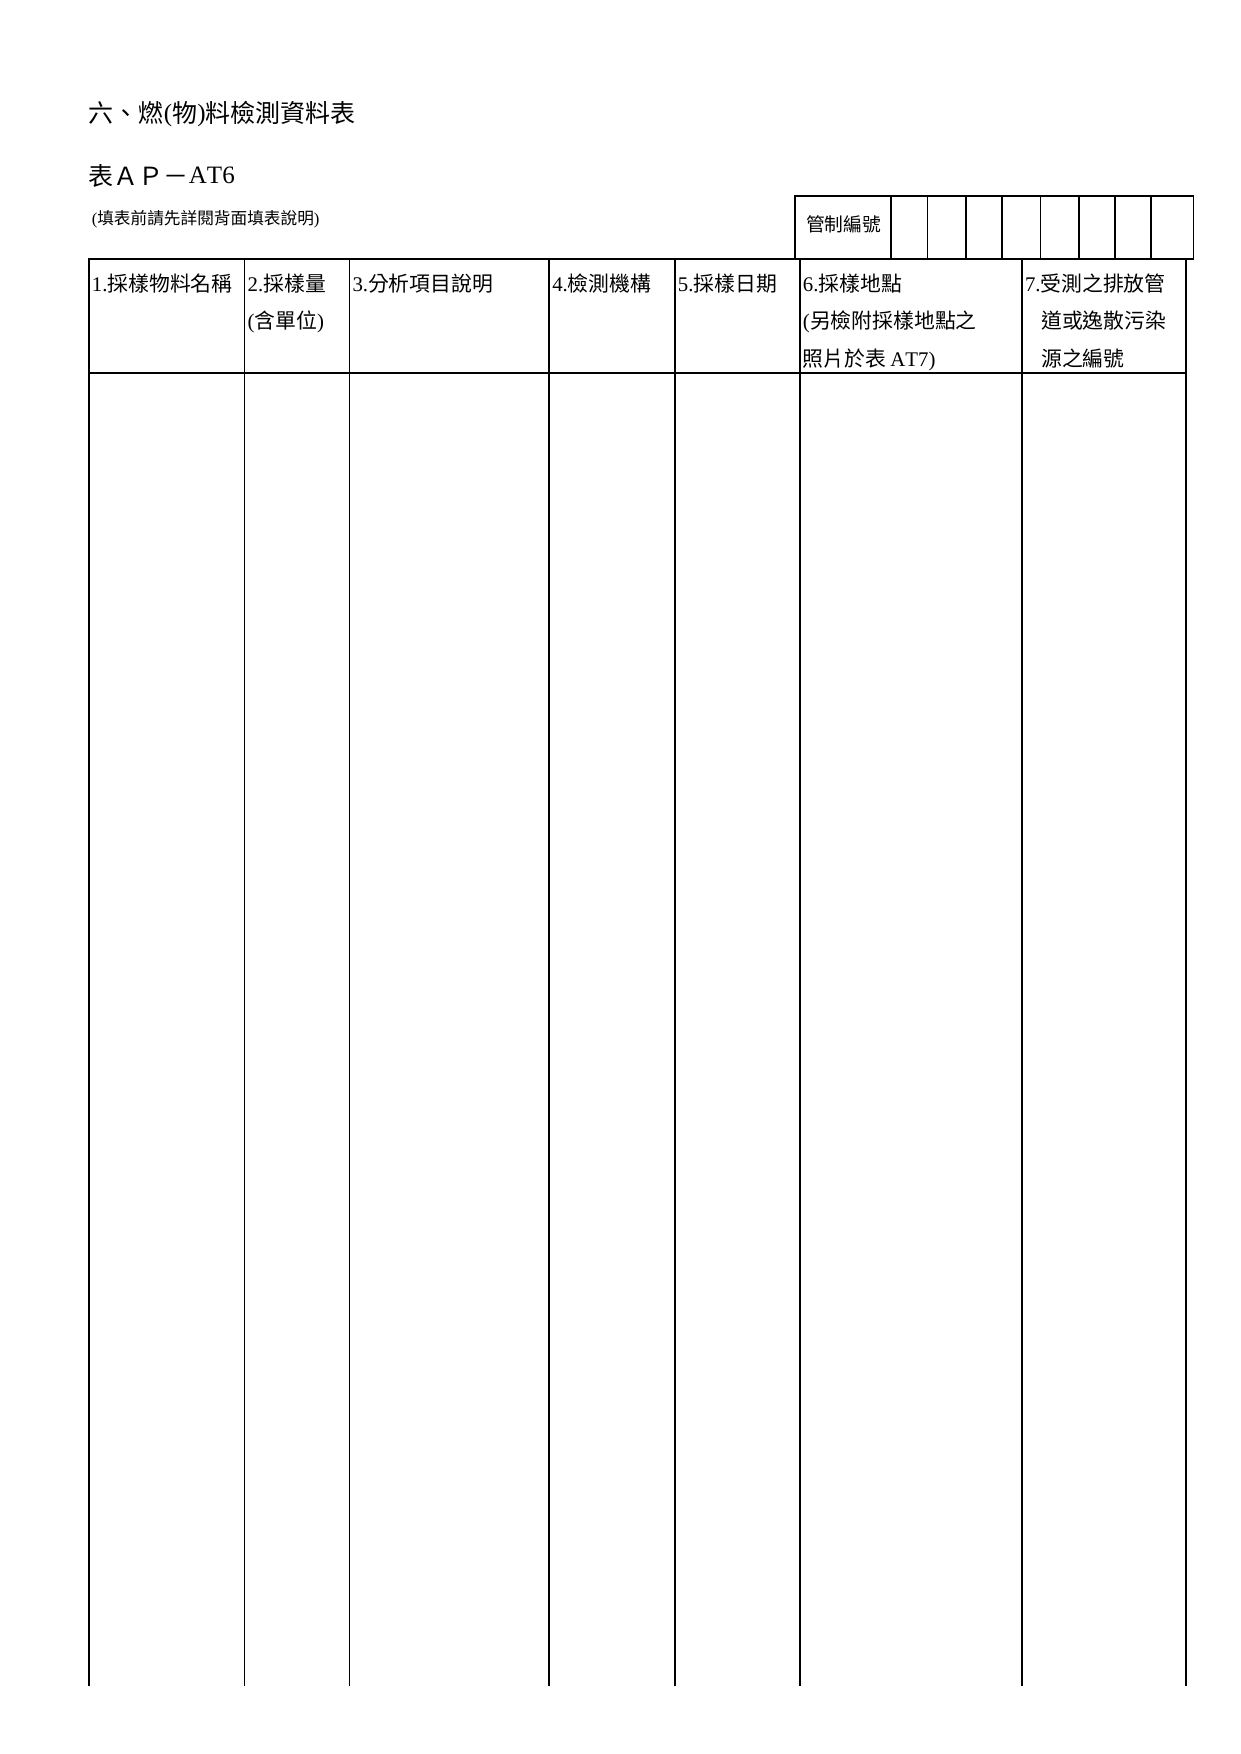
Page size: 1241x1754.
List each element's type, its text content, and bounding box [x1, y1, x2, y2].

table_cell [350, 374, 548, 1686]
table_header [967, 197, 1001, 258]
table_header [1116, 197, 1150, 258]
table_cell [1187, 260, 1193, 372]
table_cell [801, 374, 1021, 1686]
table_header 管制編號 [796, 197, 890, 258]
table_header [928, 197, 965, 258]
table_cell [245, 374, 349, 1686]
table_cell [90, 374, 244, 1686]
table_header (填表前請先詳閱背面填表說明) [89, 195, 794, 258]
table_cell 4.檢測機構 [550, 260, 674, 372]
text 六、燃(物)料檢測資料表 表ＡＰ－AT6 [89, 70, 1163, 195]
table_cell [1187, 372, 1193, 1686]
table_cell 3.分析項目說明 [350, 260, 548, 372]
table_cell 2.採樣量 (含單位) [245, 260, 349, 372]
table_header [1152, 197, 1193, 258]
table_header [1003, 197, 1040, 258]
table_header [892, 197, 927, 258]
table_cell 7.受測之排放管道或逸散污染源之編號 [1023, 260, 1185, 372]
table_cell 6.採樣地點 (另檢附採樣地點之 照片於表AT7) [801, 260, 1021, 372]
table_header [1041, 197, 1078, 258]
table_cell [1023, 374, 1185, 1686]
table_cell [550, 374, 674, 1686]
table_cell [676, 374, 799, 1686]
table_cell 1.採樣物料名稱 [90, 260, 244, 372]
table_cell 5.採樣日期 [676, 260, 799, 372]
table_header [1080, 197, 1114, 258]
